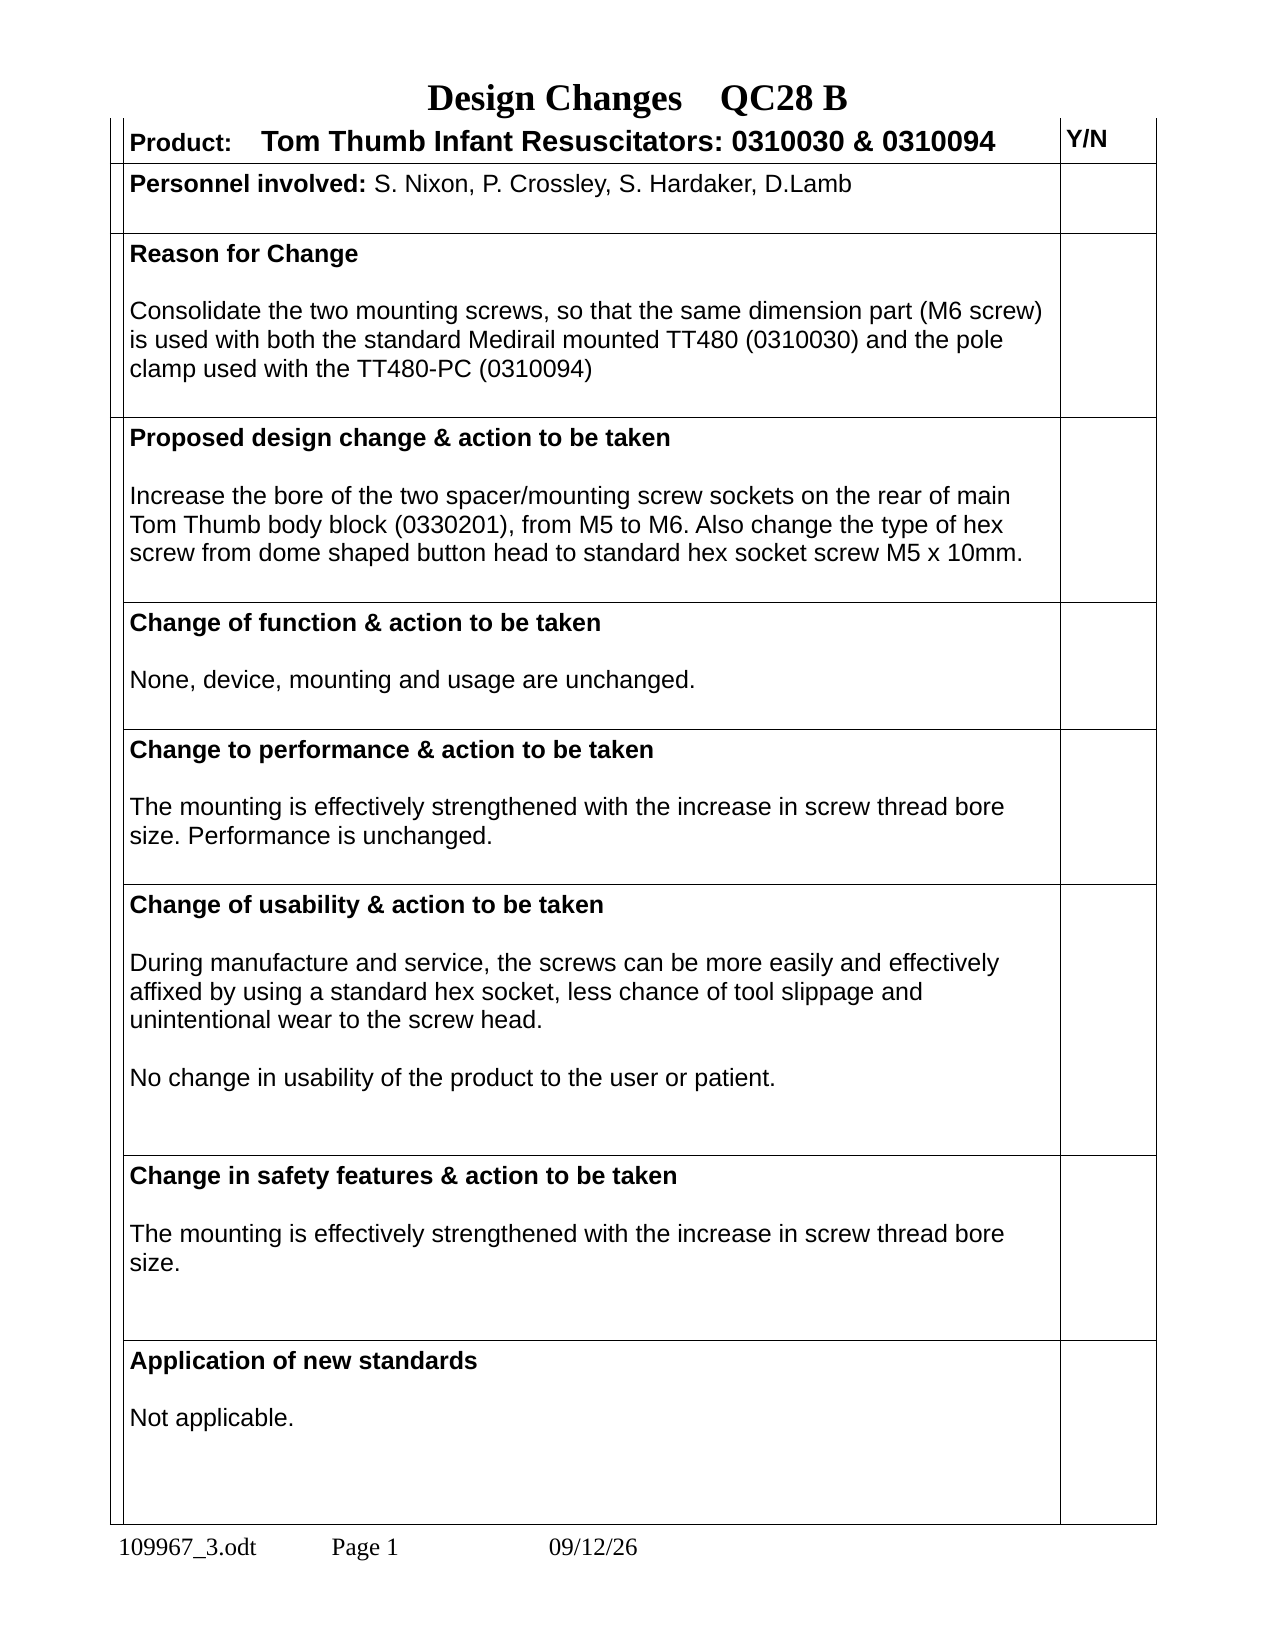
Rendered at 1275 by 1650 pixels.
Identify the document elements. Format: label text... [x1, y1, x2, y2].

table_cell [1061, 603, 1156, 728]
table_cell Proposed design change & action to be taken Increase the bore of the two spacer/mounting screw sockets on the rear of main Tom Thumb body block (0330201), from M5 to M6. Also change the type of hex screw from dome shaped button head to standard hex socket screw M5 x 10mm. [124, 418, 1060, 602]
table_header Product: Tom Thumb Infant Resuscitators: 0310030 & 0310094 [124, 118, 1060, 163]
table_cell Personnel involved: S. Nixon, P. Crossley, S. Hardaker, D.Lamb [124, 164, 1060, 233]
table_cell [1061, 418, 1156, 602]
table_header Y/N [1061, 118, 1156, 163]
table_cell [111, 418, 123, 1524]
table_cell Change of function & action to be taken None, device, mounting and usage are unchanged. [124, 603, 1060, 728]
table_cell Change to performance & action to be taken The mounting is effectively strengthened with the increase in screw thread bore size. Performance is unchanged. [124, 730, 1060, 884]
table_cell Change of usability & action to be taken During manufacture and service, the screws can be more easily and effectively affixed by using a standard hex socket, less chance of tool slippage and unintentional wear to the screw head. No change in usability of the product to the user or patient. [124, 885, 1060, 1155]
table_cell [1061, 164, 1156, 233]
table_cell [111, 234, 123, 417]
table_cell Change in safety features & action to be taken The mounting is effectively strengthened with the increase in screw thread bore size. [124, 1156, 1060, 1339]
table_header [111, 118, 123, 163]
table_cell Reason for Change Consolidate the two mounting screws, so that the same dimension part (M6 screw) is used with both the standard Medirail mounted TT480 (0310030) and the pole clamp used with the TT480-PC (0310094) [124, 234, 1060, 417]
table_cell [1061, 1341, 1156, 1524]
table_cell Application of new standards Not applicable. [124, 1341, 1060, 1524]
table_cell [111, 164, 123, 233]
table_cell [1061, 885, 1156, 1155]
table_cell [1061, 1156, 1156, 1339]
table_cell [1061, 234, 1156, 417]
table_cell [1061, 730, 1156, 884]
